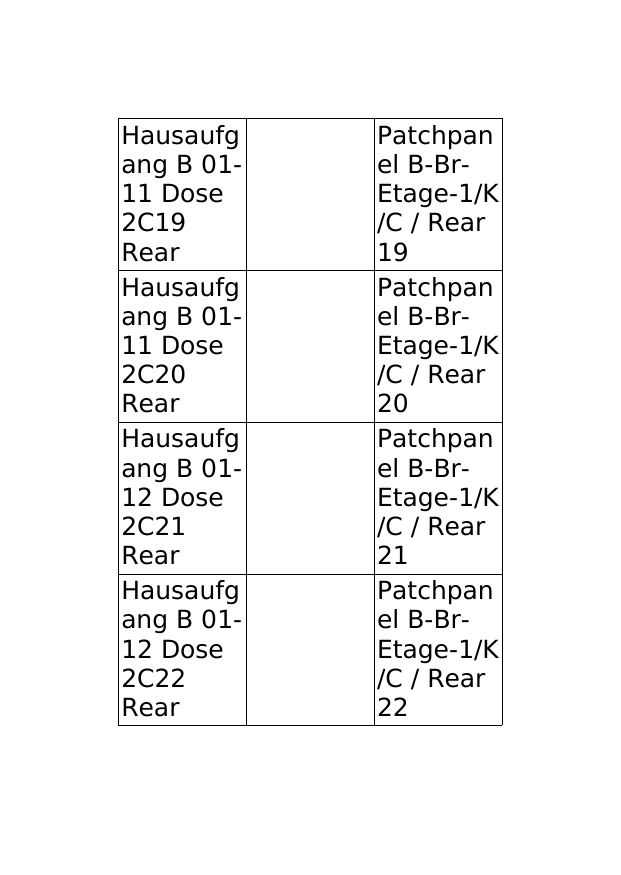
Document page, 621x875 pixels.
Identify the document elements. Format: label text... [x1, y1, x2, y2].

table_cell [247, 575, 374, 725]
table_cell Hausaufgang B 01-12 Dose 2C21 Rear [119, 423, 246, 573]
table_cell [247, 271, 374, 422]
table_cell [247, 423, 374, 573]
table_cell [247, 119, 374, 270]
table_cell Patchpanel B-Br-Etage-1/K/C / Rear 20 [375, 271, 502, 422]
table_cell Hausaufgang B 01-11 Dose 2C20 Rear [119, 271, 246, 422]
table_cell Hausaufgang B 01-12 Dose 2C22 Rear [119, 575, 246, 725]
table_cell Patchpanel B-Br-Etage-1/K/C / Rear 19 [375, 119, 502, 270]
table_cell Hausaufgang B 01-11 Dose 2C19 Rear [119, 119, 246, 270]
table_cell Patchpanel B-Br-Etage-1/K/C / Rear 21 [375, 423, 502, 573]
table_cell Patchpanel B-Br-Etage-1/K/C / Rear 22 [375, 575, 502, 725]
